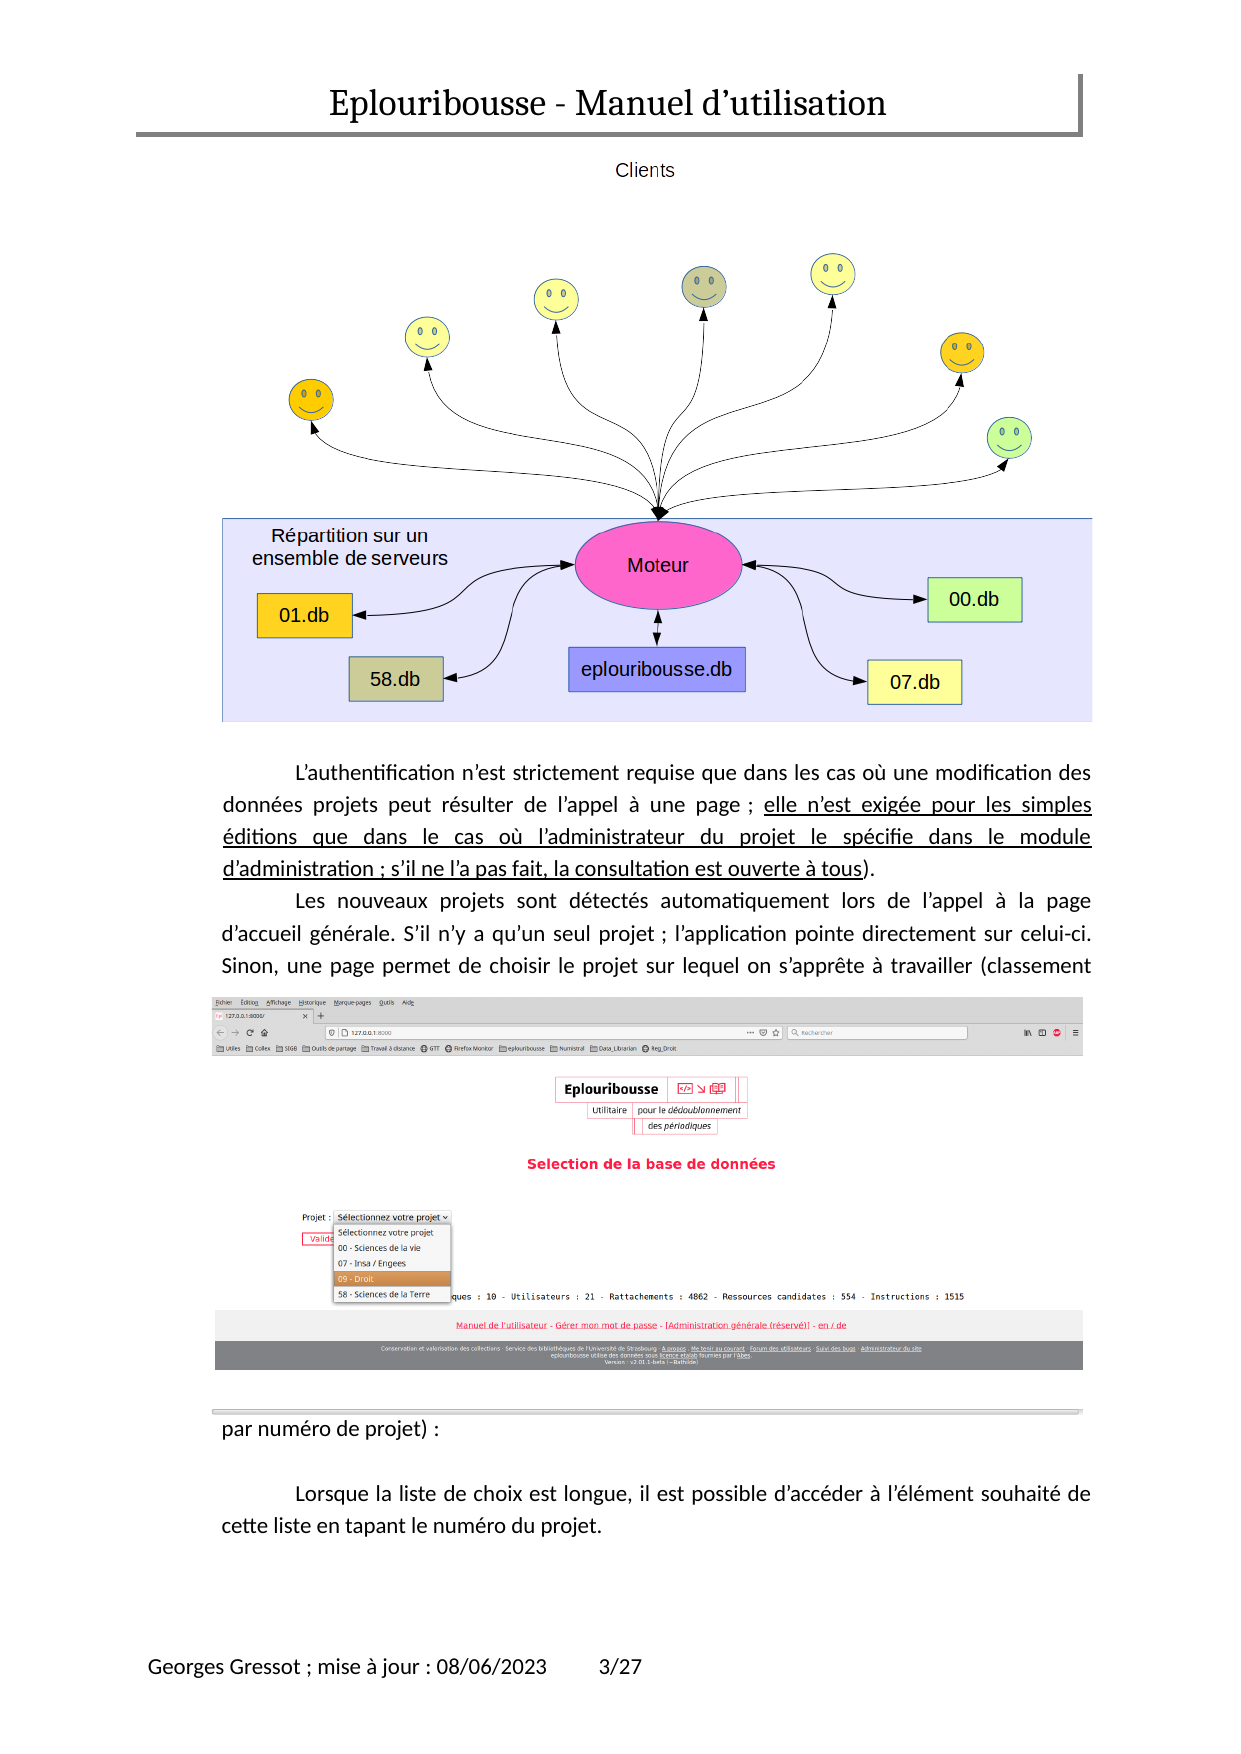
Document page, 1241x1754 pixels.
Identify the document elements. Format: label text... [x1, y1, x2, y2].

list Lorsque la liste de choix est longue, il est possible d’accéder à l’élément souhaité de cette liste en tapant le numéro du projet. [221, 1479, 1093, 1539]
picture [222, 156, 1093, 722]
list L’authentification n’est strictement requise que dans les cas où une modification des données projets peut résulter de l’appel à une page ; elle n’est exigée pour les simples éditions que dans le cas où l’administrateur du projet le spécifie dans le module d’administration ; s’il ne l’a pas fait, la consultation est ouverte à tous). [223, 758, 1093, 882]
picture [211, 997, 1083, 1415]
list Les nouveaux projets sont détectés automatiquement lors de l’appel à la page d’accueil générale. S’il n’y a qu’un seul projet ; l’application pointe directement sur celui-ci. Sinon, une page permet de choisir le projet sur lequel on s’apprête à travailler (classement par numéro de projet) : [221, 886, 1093, 1442]
